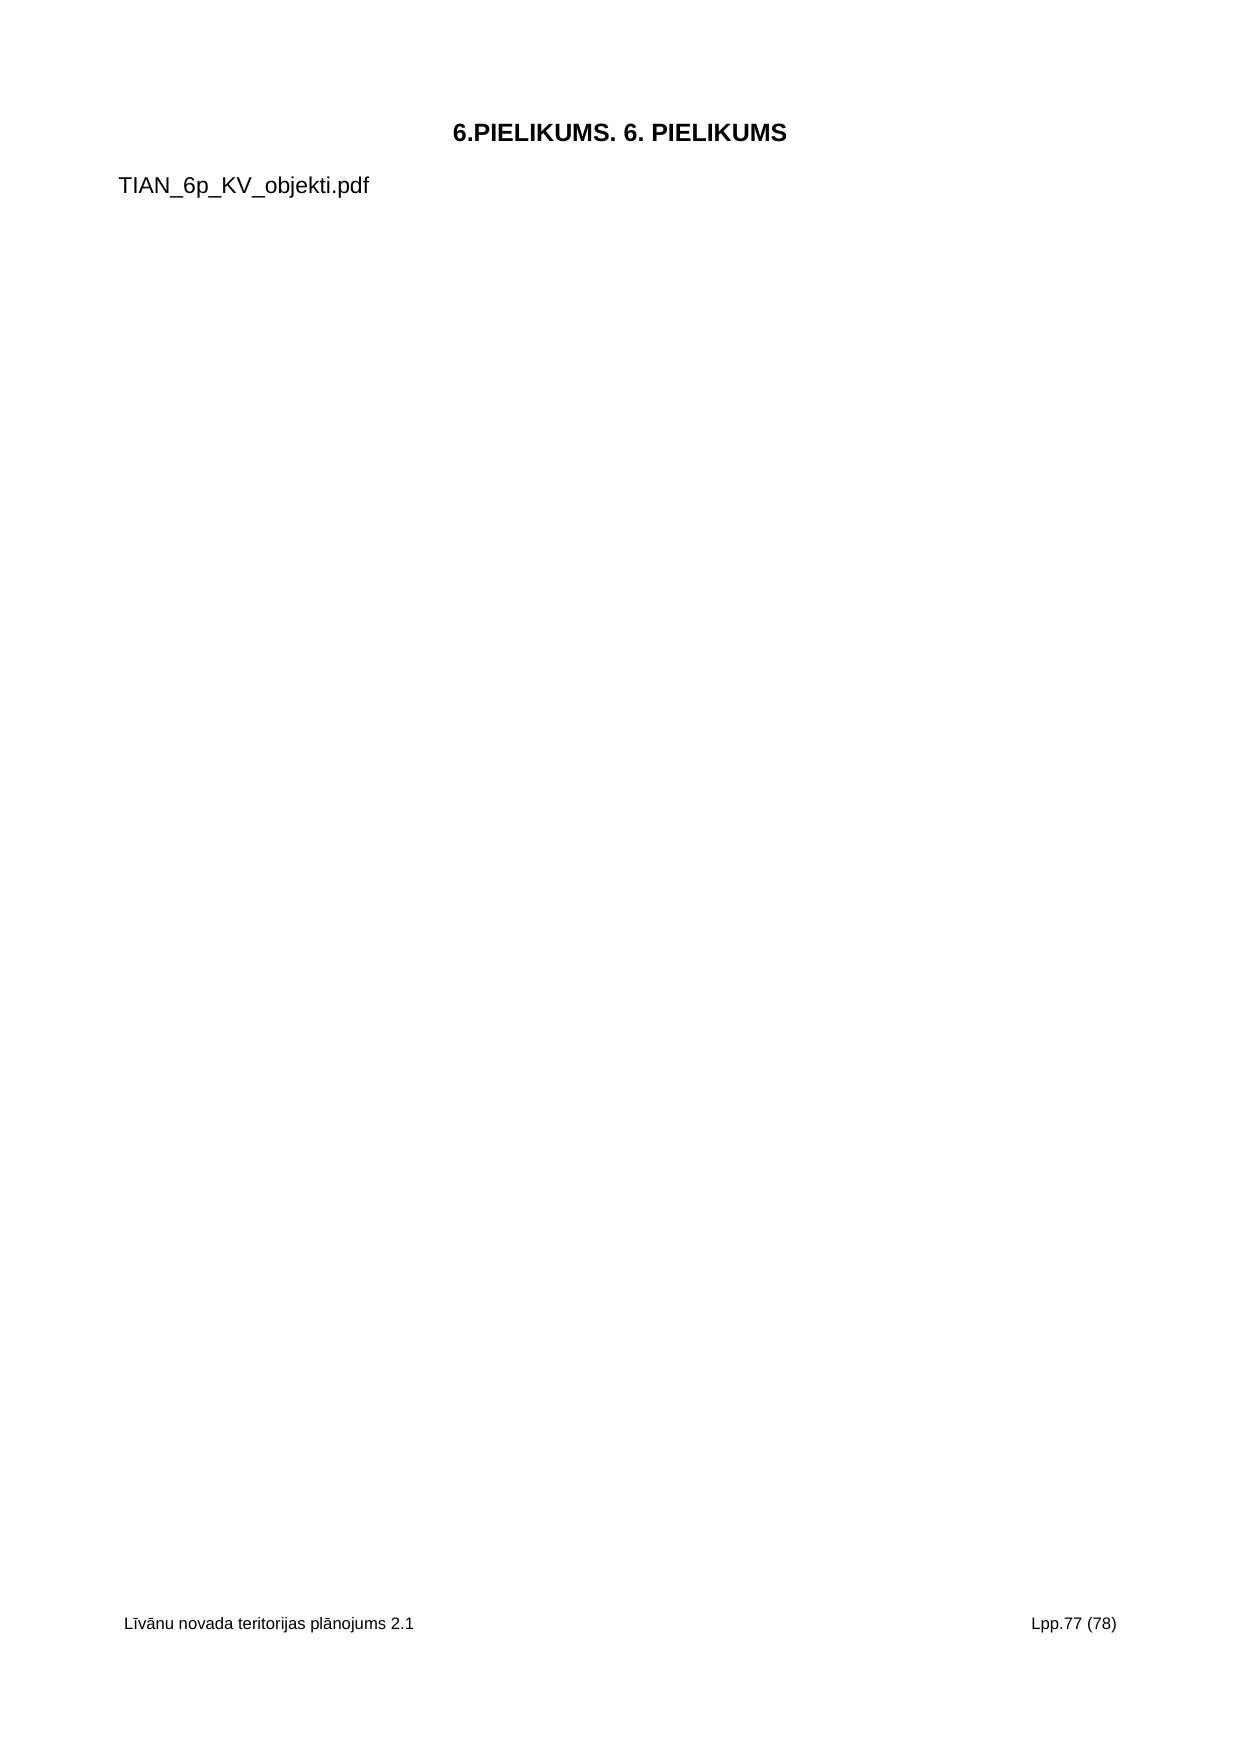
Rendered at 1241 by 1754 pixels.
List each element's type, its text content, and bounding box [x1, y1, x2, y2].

subtitle 6.pielikums. 6. pielikums [118, 118, 1122, 147]
text TIAN_6p_KV_objekti.pdf [118, 172, 1122, 198]
